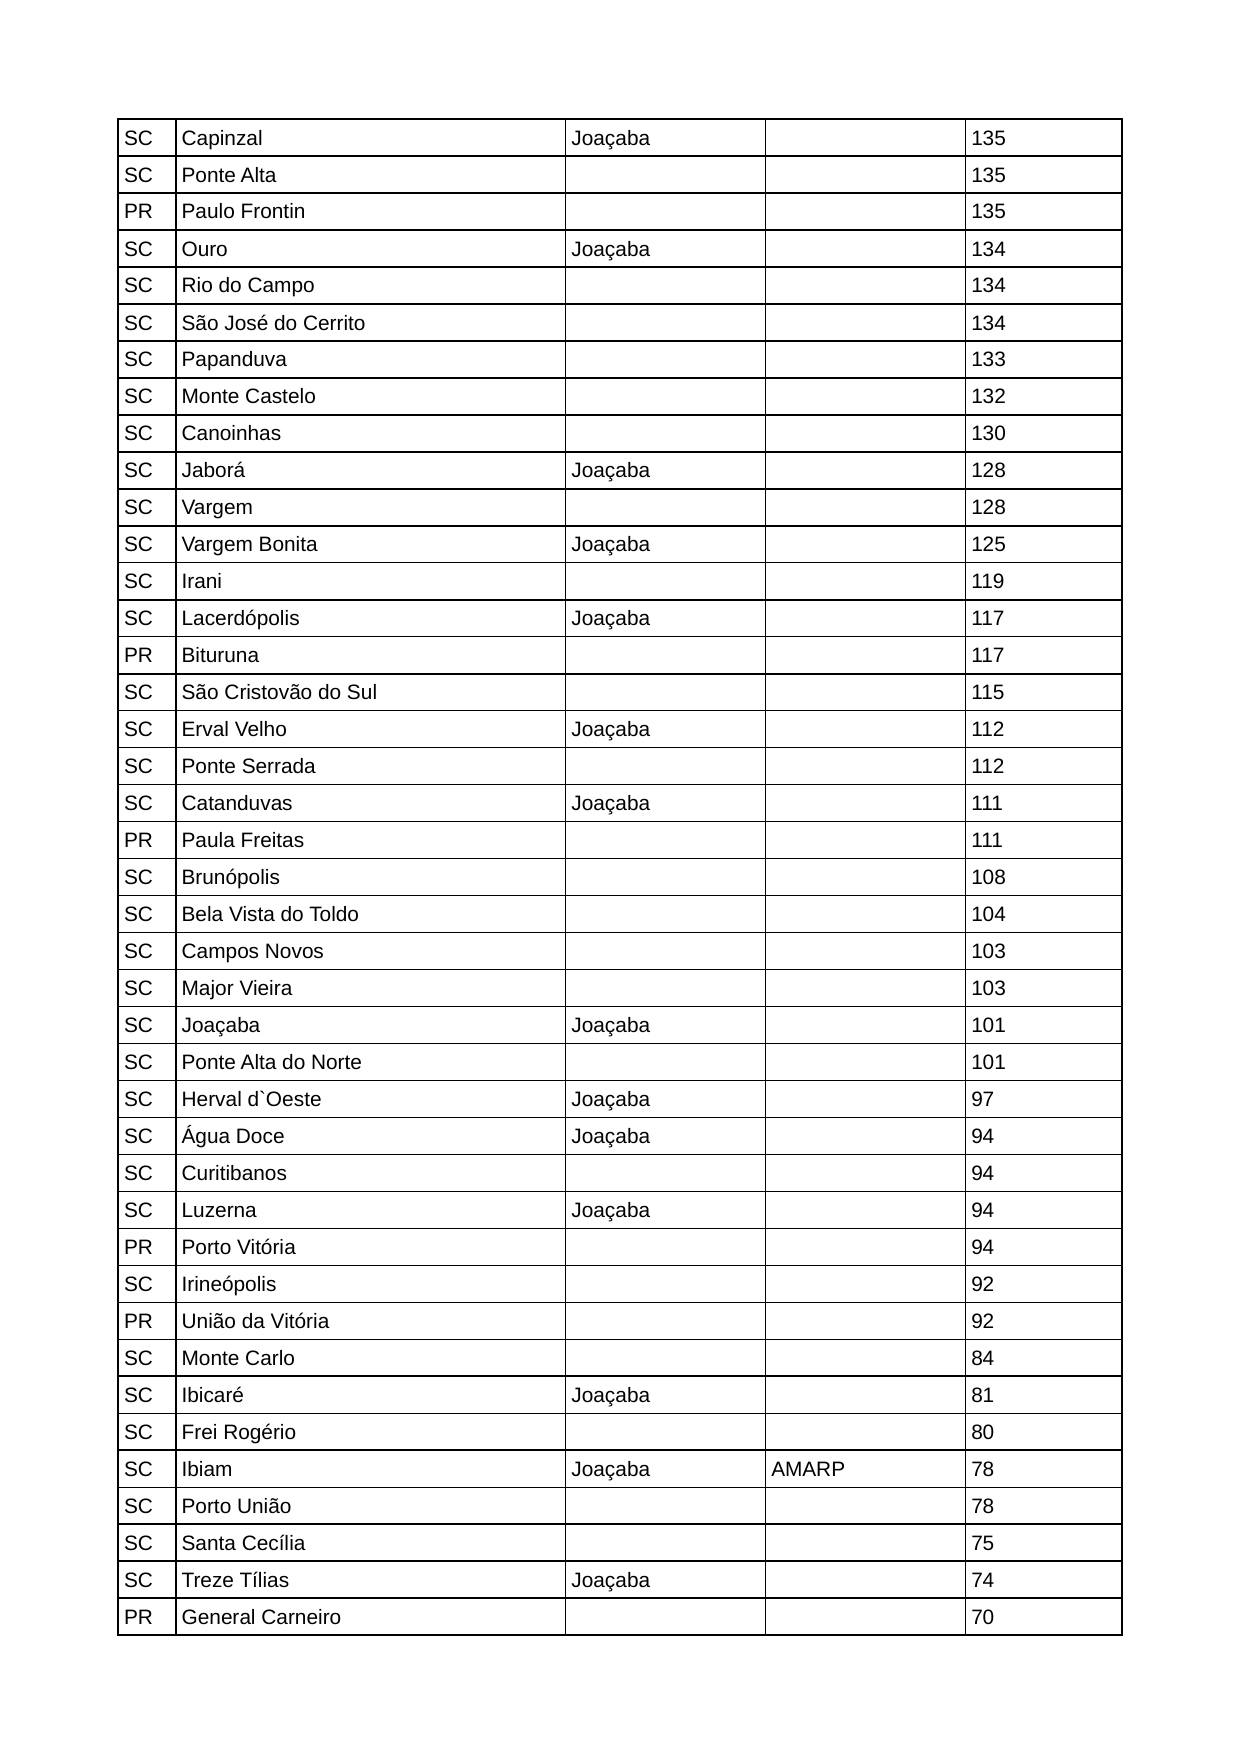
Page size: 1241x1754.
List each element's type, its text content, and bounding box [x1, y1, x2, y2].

table_cell Ponte Alta [177, 157, 565, 192]
table_cell [766, 1414, 965, 1449]
table_cell 75 [966, 1525, 1121, 1560]
table_cell PR [119, 1229, 175, 1264]
table_cell Canoinhas [177, 416, 565, 451]
table_cell [766, 194, 965, 229]
table_cell SC [119, 1007, 175, 1043]
table_cell 117 [966, 637, 1121, 673]
table_cell 135 [966, 194, 1121, 229]
table_cell 119 [966, 563, 1121, 599]
table_cell 115 [966, 675, 1121, 710]
table_cell AMARP [766, 1451, 965, 1486]
table_cell 112 [966, 711, 1121, 747]
table_cell 94 [966, 1118, 1121, 1153]
table_cell [566, 748, 765, 784]
table_cell [766, 601, 965, 636]
table_cell Jaborá [177, 453, 565, 488]
table_cell [766, 1525, 965, 1560]
table_cell Bituruna [177, 637, 565, 673]
table_cell 132 [966, 379, 1121, 414]
table_cell Joaçaba [566, 1007, 765, 1043]
table_cell 94 [966, 1192, 1121, 1227]
table_cell 92 [966, 1303, 1121, 1338]
table_cell [566, 1303, 765, 1338]
table_cell 78 [966, 1488, 1121, 1523]
table_cell [766, 785, 965, 821]
table_cell [766, 1303, 965, 1338]
table_cell [766, 379, 965, 414]
table_cell Major Vieira [177, 970, 565, 1006]
table_cell SC [119, 785, 175, 821]
table_cell PR [119, 1599, 175, 1634]
table_cell 101 [966, 1007, 1121, 1043]
table_cell [766, 120, 965, 155]
table_cell Paula Freitas [177, 822, 565, 858]
table_cell SC [119, 1155, 175, 1191]
table_cell 117 [966, 601, 1121, 636]
table_cell 78 [966, 1451, 1121, 1486]
table_cell 108 [966, 859, 1121, 895]
table_cell SC [119, 1081, 175, 1117]
table_cell Porto União [177, 1488, 565, 1523]
table_cell SC [119, 1266, 175, 1301]
table_cell [766, 231, 965, 266]
table_cell SC [119, 933, 175, 969]
table_cell [566, 1044, 765, 1079]
table_cell SC [119, 268, 175, 303]
table_cell PR [119, 194, 175, 229]
table_cell [766, 1266, 965, 1301]
table_cell SC [119, 490, 175, 525]
table_cell Capinzal [177, 120, 565, 155]
table_cell 125 [966, 527, 1121, 562]
table_cell União da Vitória [177, 1303, 565, 1338]
table_cell [766, 1118, 965, 1153]
table_cell Vargem Bonita [177, 527, 565, 562]
table_cell [766, 342, 965, 377]
table_cell Vargem [177, 490, 565, 525]
table_cell SC [119, 675, 175, 710]
table_cell [566, 896, 765, 932]
table_cell SC [119, 748, 175, 784]
table_cell [566, 194, 765, 229]
table_cell Paulo Frontin [177, 194, 565, 229]
table_cell [566, 1340, 765, 1375]
table_cell SC [119, 1525, 175, 1560]
table_cell Ibicaré [177, 1377, 565, 1412]
table_cell Joaçaba [566, 785, 765, 821]
table_cell [566, 490, 765, 525]
table_cell Papanduva [177, 342, 565, 377]
table_cell Joaçaba [566, 1192, 765, 1227]
table_cell Joaçaba [566, 120, 765, 155]
table_cell [566, 859, 765, 895]
table_cell SC [119, 859, 175, 895]
table_cell 97 [966, 1081, 1121, 1117]
table_cell Joaçaba [566, 231, 765, 266]
table_cell 101 [966, 1044, 1121, 1079]
table_cell Joaçaba [566, 1118, 765, 1153]
table_cell [766, 1192, 965, 1227]
table_cell SC [119, 416, 175, 451]
table_cell SC [119, 157, 175, 192]
table_cell SC [119, 305, 175, 340]
table_cell [566, 1599, 765, 1634]
table_cell São José do Cerrito [177, 305, 565, 340]
table_cell [766, 1340, 965, 1375]
table_cell SC [119, 453, 175, 488]
table_cell SC [119, 1044, 175, 1079]
table_cell SC [119, 379, 175, 414]
table_cell SC [119, 1562, 175, 1597]
table_cell [566, 416, 765, 451]
table_cell Treze Tílias [177, 1562, 565, 1597]
table_cell [766, 859, 965, 895]
table_cell [766, 490, 965, 525]
table_cell 135 [966, 120, 1121, 155]
table_cell [766, 748, 965, 784]
table_cell [766, 305, 965, 340]
table_cell 130 [966, 416, 1121, 451]
table_cell 134 [966, 305, 1121, 340]
table_cell [566, 379, 765, 414]
table_cell Herval d`Oeste [177, 1081, 565, 1117]
table_cell 103 [966, 970, 1121, 1006]
table_cell Joaçaba [566, 1451, 765, 1486]
table_cell Catanduvas [177, 785, 565, 821]
table_cell 111 [966, 822, 1121, 858]
table_cell Água Doce [177, 1118, 565, 1153]
table_cell [566, 342, 765, 377]
table_cell SC [119, 120, 175, 155]
table_cell Ponte Alta do Norte [177, 1044, 565, 1079]
table_cell Rio do Campo [177, 268, 565, 303]
table_cell SC [119, 1414, 175, 1449]
table_cell [566, 1266, 765, 1301]
table_cell 92 [966, 1266, 1121, 1301]
table_cell [766, 563, 965, 599]
table_cell Joaçaba [566, 601, 765, 636]
table_cell Brunópolis [177, 859, 565, 895]
table_cell Joaçaba [566, 527, 765, 562]
table_cell [566, 1155, 765, 1191]
table_cell São Cristovão do Sul [177, 675, 565, 710]
table_cell [566, 675, 765, 710]
table_cell 81 [966, 1377, 1121, 1412]
table_cell [766, 1007, 965, 1043]
table_cell 128 [966, 490, 1121, 525]
table_cell Ouro [177, 231, 565, 266]
table_cell 104 [966, 896, 1121, 932]
table_cell [766, 1229, 965, 1264]
table_cell 134 [966, 231, 1121, 266]
table_cell Porto Vitória [177, 1229, 565, 1264]
table_cell [566, 822, 765, 858]
table_cell Monte Castelo [177, 379, 565, 414]
table_cell [766, 416, 965, 451]
table_cell Ibiam [177, 1451, 565, 1486]
table_cell Joaçaba [566, 453, 765, 488]
table_cell SC [119, 896, 175, 932]
table_cell [566, 157, 765, 192]
table_cell [766, 1044, 965, 1079]
table_cell PR [119, 637, 175, 673]
table_cell Campos Novos [177, 933, 565, 969]
table_cell [766, 970, 965, 1006]
table_cell Joaçaba [566, 711, 765, 747]
table_cell [766, 822, 965, 858]
table_cell Joaçaba [177, 1007, 565, 1043]
table_cell [566, 970, 765, 1006]
table_cell [766, 1155, 965, 1191]
table_cell PR [119, 1303, 175, 1338]
table_cell 84 [966, 1340, 1121, 1375]
table_cell 112 [966, 748, 1121, 784]
table_cell [566, 305, 765, 340]
table_cell 80 [966, 1414, 1121, 1449]
table_cell SC [119, 1377, 175, 1412]
table_cell 111 [966, 785, 1121, 821]
table_cell SC [119, 601, 175, 636]
table_cell SC [119, 563, 175, 599]
table_cell [766, 711, 965, 747]
table_cell SC [119, 1118, 175, 1153]
table_cell [766, 933, 965, 969]
table_cell [766, 1377, 965, 1412]
table_cell [766, 527, 965, 562]
table_cell SC [119, 527, 175, 562]
table_cell Erval Velho [177, 711, 565, 747]
table_cell Curitibanos [177, 1155, 565, 1191]
table_cell [566, 1414, 765, 1449]
table_cell SC [119, 1192, 175, 1227]
table_cell 94 [966, 1155, 1121, 1191]
table_cell Ponte Serrada [177, 748, 565, 784]
table_cell [566, 563, 765, 599]
table_cell Luzerna [177, 1192, 565, 1227]
table_cell [766, 157, 965, 192]
table_cell PR [119, 822, 175, 858]
table_cell Santa Cecília [177, 1525, 565, 1560]
table_cell 135 [966, 157, 1121, 192]
table_cell [766, 896, 965, 932]
table_cell 134 [966, 268, 1121, 303]
table_cell [766, 1488, 965, 1523]
table_cell 128 [966, 453, 1121, 488]
table_cell 74 [966, 1562, 1121, 1597]
table_cell [566, 637, 765, 673]
table_cell [566, 1488, 765, 1523]
table_cell SC [119, 1451, 175, 1486]
table_cell SC [119, 970, 175, 1006]
table_cell [766, 675, 965, 710]
table_cell Joaçaba [566, 1377, 765, 1412]
table_cell SC [119, 711, 175, 747]
table_cell [766, 1081, 965, 1117]
table_cell [766, 1562, 965, 1597]
table_cell Bela Vista do Toldo [177, 896, 565, 932]
table_cell SC [119, 342, 175, 377]
table_cell Joaçaba [566, 1081, 765, 1117]
table_cell Monte Carlo [177, 1340, 565, 1375]
table_cell [566, 1229, 765, 1264]
table_cell SC [119, 231, 175, 266]
table_cell 70 [966, 1599, 1121, 1634]
table_cell [766, 268, 965, 303]
table_cell [566, 1525, 765, 1560]
table_cell Irineópolis [177, 1266, 565, 1301]
table_cell General Carneiro [177, 1599, 565, 1634]
table_cell [766, 453, 965, 488]
table_cell Lacerdópolis [177, 601, 565, 636]
table_cell 94 [966, 1229, 1121, 1264]
table_cell Irani [177, 563, 565, 599]
table_cell [766, 1599, 965, 1634]
table_cell [766, 637, 965, 673]
table_cell [566, 268, 765, 303]
table_cell SC [119, 1488, 175, 1523]
table_cell SC [119, 1340, 175, 1375]
table_cell 133 [966, 342, 1121, 377]
table_cell Joaçaba [566, 1562, 765, 1597]
table_cell 103 [966, 933, 1121, 969]
table_cell [566, 933, 765, 969]
table_cell Frei Rogério [177, 1414, 565, 1449]
